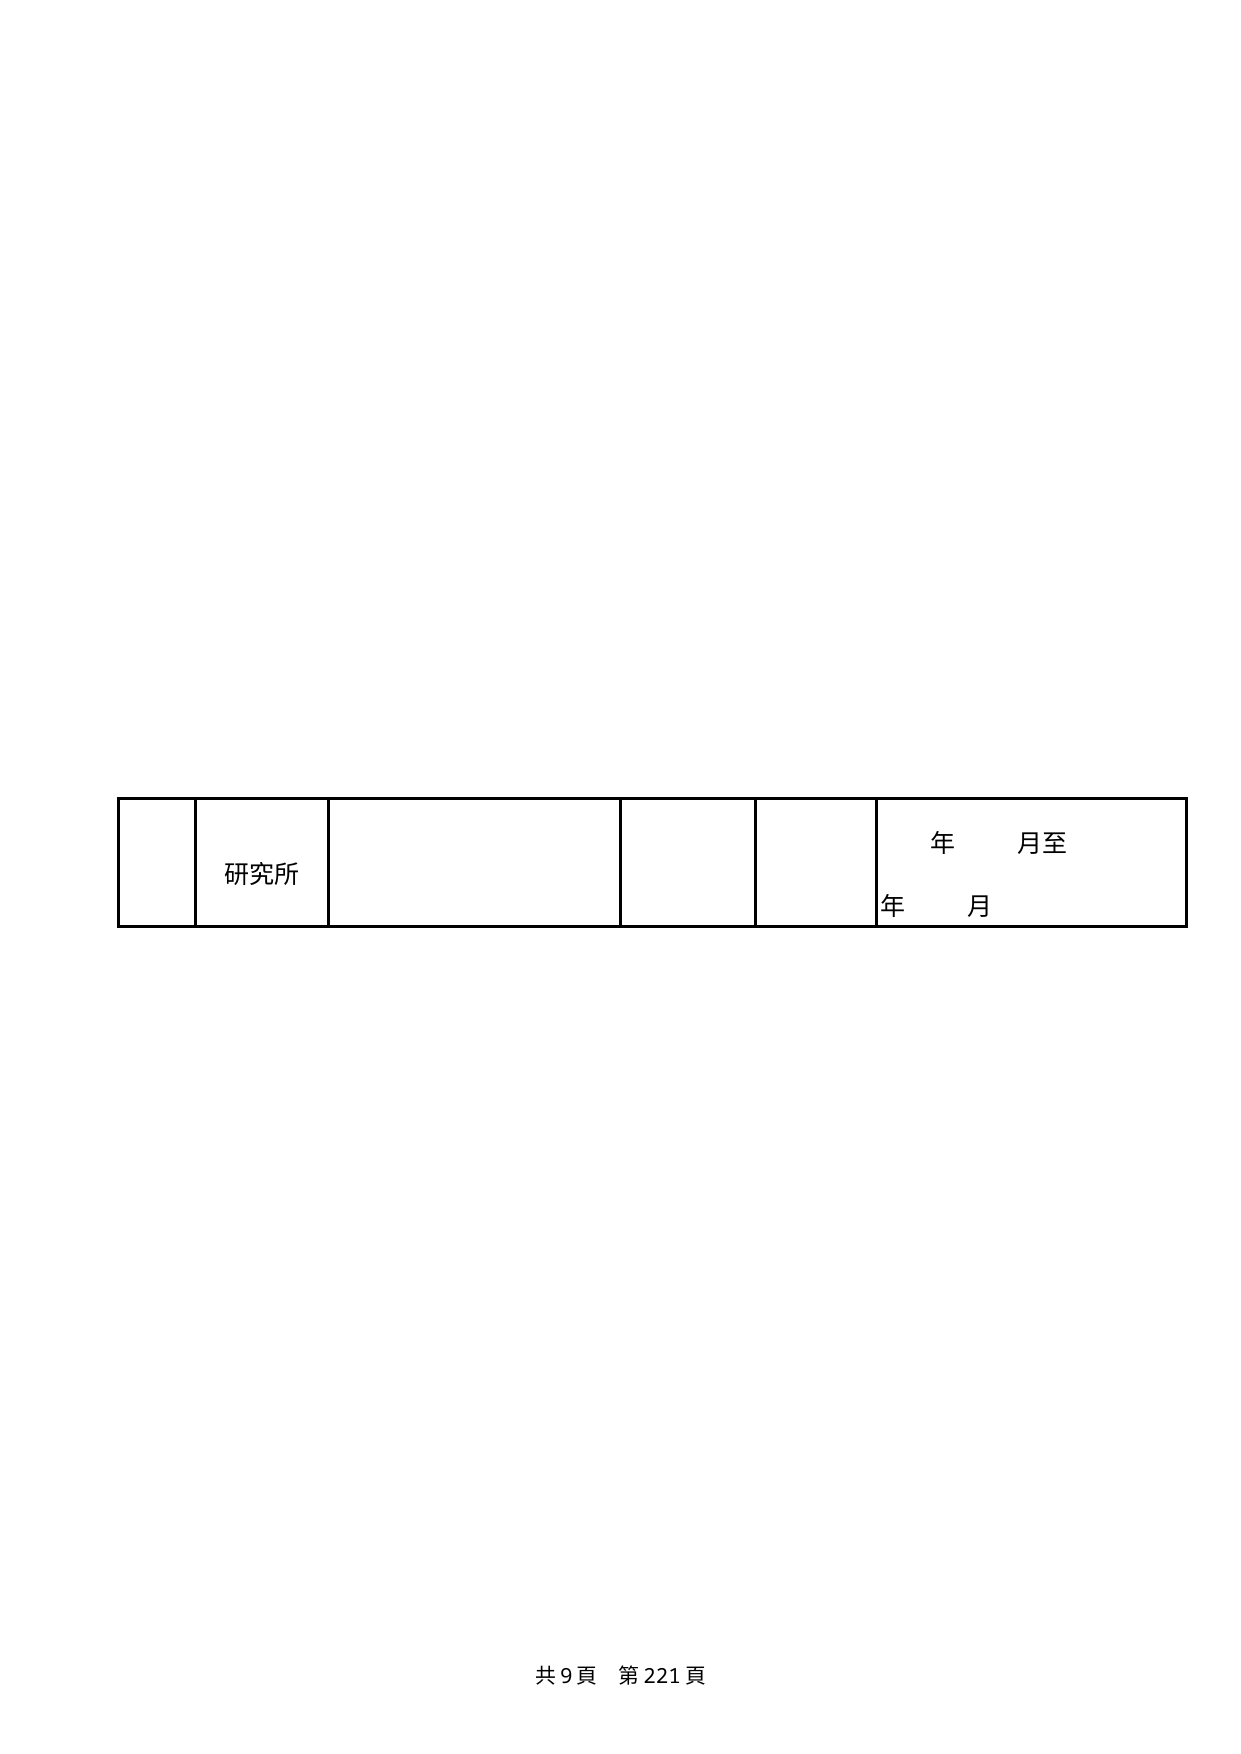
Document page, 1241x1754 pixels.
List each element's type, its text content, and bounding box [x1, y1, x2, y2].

table_cell [120, 800, 194, 925]
table_cell [757, 800, 875, 925]
table_cell [622, 800, 754, 925]
table_cell 年 月至 年 月 [878, 800, 1185, 925]
table_cell 研究所 [197, 800, 327, 925]
table_cell [330, 800, 619, 925]
